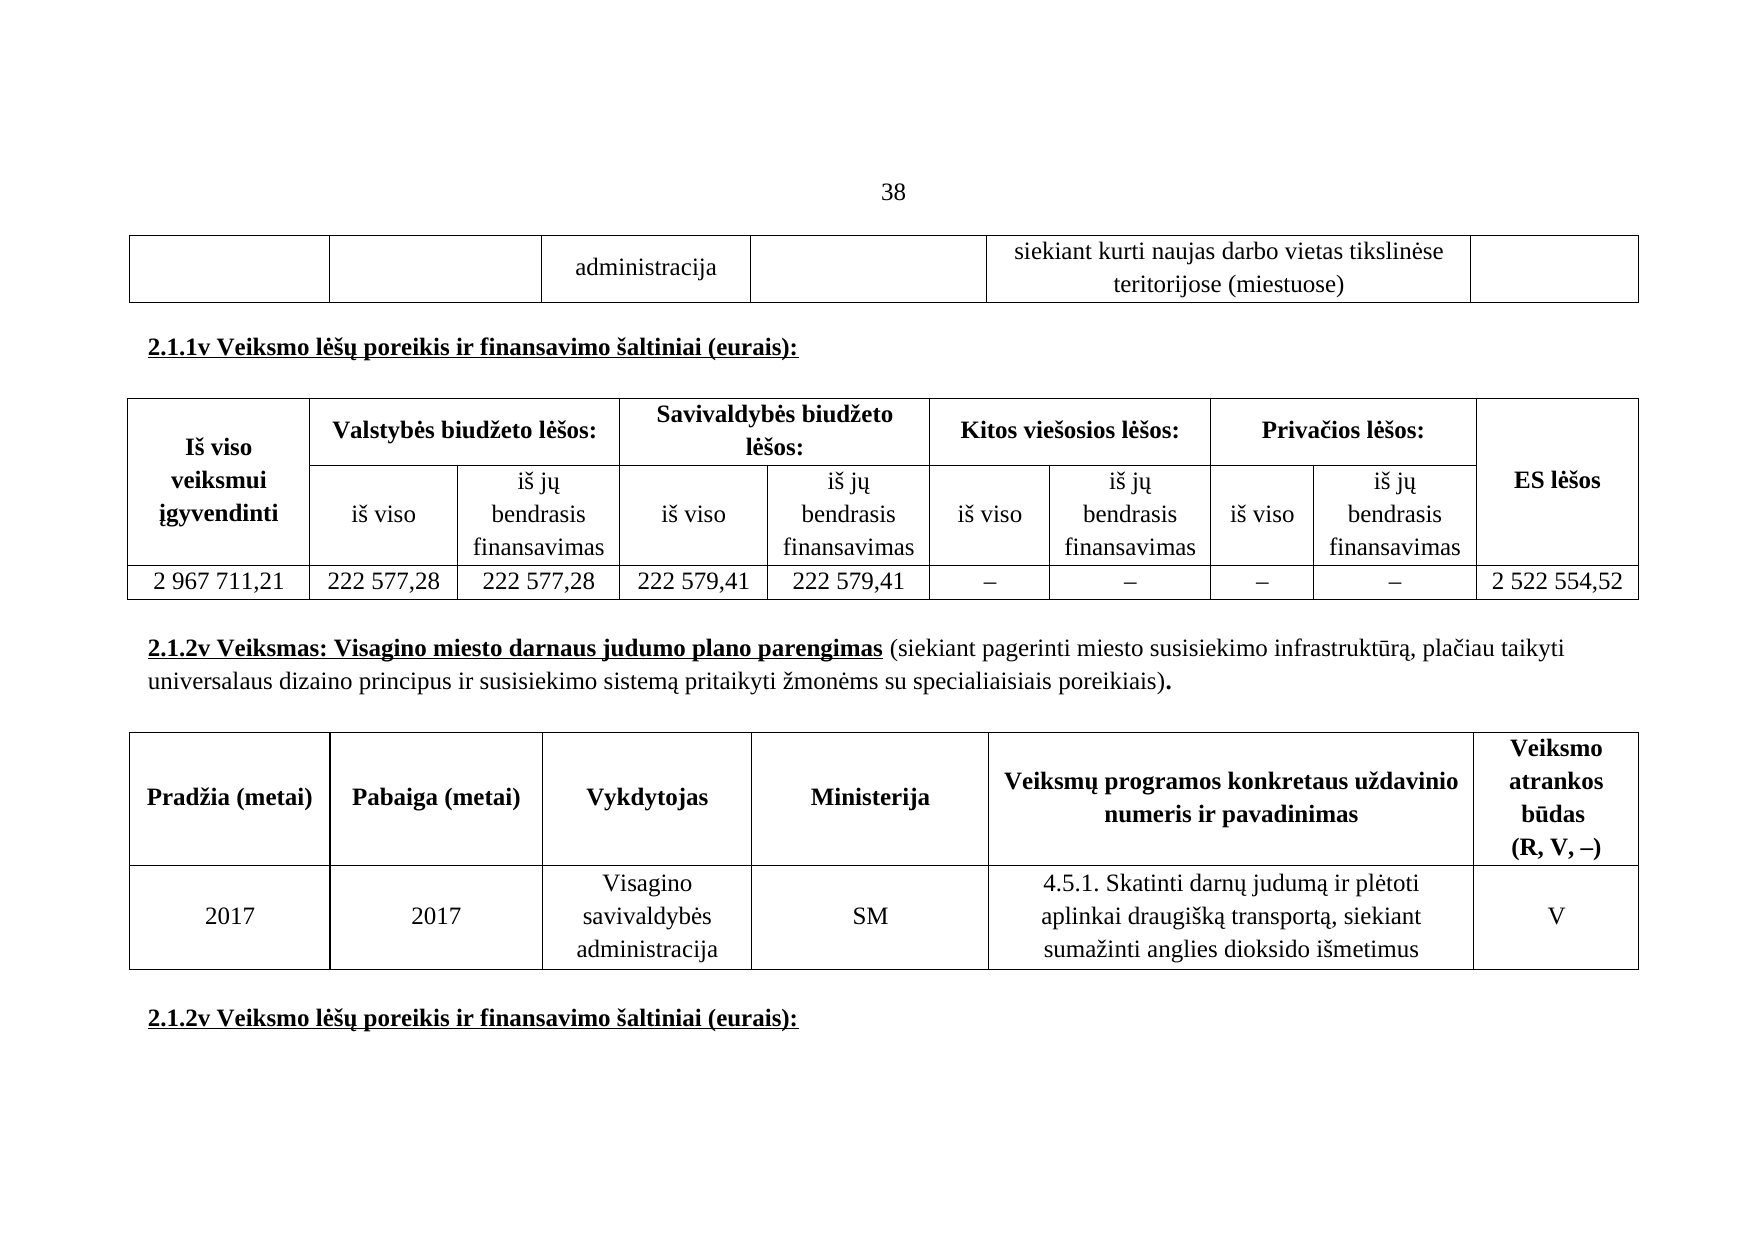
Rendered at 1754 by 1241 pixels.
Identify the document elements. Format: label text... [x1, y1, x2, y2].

table_cell [751, 236, 986, 302]
table_cell [130, 236, 329, 302]
table_header Savivaldybės biudžeto lėšos: [620, 399, 929, 465]
table_cell iš jų bendrasis finansavimas [768, 466, 929, 565]
table_cell – [1314, 566, 1476, 599]
table_cell 222 577,28 [310, 566, 457, 599]
table_cell 2017 [130, 866, 329, 968]
table_cell 2017 [331, 866, 542, 968]
table_cell 2 522 554,52 [1477, 566, 1638, 599]
table_cell SM [752, 866, 988, 968]
table_cell V [1474, 866, 1638, 968]
table_header Veiksmo atrankos būdas (R, V, –) [1474, 733, 1638, 865]
table_header Pabaiga (metai) [331, 733, 542, 865]
table_cell 222 579,41 [768, 566, 929, 599]
table_cell administracija [542, 236, 750, 302]
table_cell 4.5.1. Skatinti darnų judumą ir plėtoti aplinkai draugišką transportą, siekiant sumažinti anglies dioksido išmetimus [989, 866, 1473, 968]
table_header Veiksmų programos konkretaus uždavinio numeris ir pavadinimas [989, 733, 1473, 865]
text 2.1.2v Veiksmas: Visagino miesto darnaus judumo plano parengimas (siekiant pagerinti miesto susisiekimo infrastruktūrą, plačiau taikyti universalaus dizaino principus ir susisiekimo sistemą pritaikyti žmonėms su specialiaisiais poreikiais). [148, 633, 1683, 695]
table_cell – [1050, 566, 1210, 599]
table_cell 2 967 711,21 [128, 566, 309, 599]
table_cell iš jų bendrasis finansavimas [458, 466, 619, 565]
table_cell iš viso [1211, 466, 1313, 565]
table_cell iš viso [620, 466, 767, 565]
table_cell [1471, 236, 1638, 302]
table_header Iš viso veiksmui įgyvendinti [128, 399, 309, 565]
table_cell iš jų bendrasis finansavimas [1314, 466, 1476, 565]
table_cell Visagino savivaldybės administracija [543, 866, 751, 968]
table_header Kitos viešosios lėšos: [930, 399, 1210, 465]
text 2.1.2v Veiksmo lėšų poreikis ir finansavimo šaltiniai (eurais): [118, 1003, 1668, 1031]
table_header Vykdytojas [543, 733, 751, 865]
table_cell [330, 236, 541, 302]
table_header Privačios lėšos: [1211, 399, 1476, 465]
table_cell siekiant kurti naujas darbo vietas tikslinėse teritorijose (miestuose) [987, 236, 1470, 302]
table_cell iš jų bendrasis finansavimas [1050, 466, 1210, 565]
table_cell iš viso [930, 466, 1049, 565]
table_header Pradžia (metai) [130, 733, 329, 865]
table_cell – [930, 566, 1049, 599]
table_cell iš viso [310, 466, 457, 565]
table_cell – [1211, 566, 1313, 599]
table_cell 222 579,41 [620, 566, 767, 599]
text 2.1.1v Veiksmo lėšų poreikis ir finansavimo šaltiniai (eurais): [118, 332, 1668, 360]
table_header Valstybės biudžeto lėšos: [310, 399, 619, 465]
table_header ES lėšos [1477, 399, 1638, 565]
table_header Ministerija [752, 733, 988, 865]
table_cell 222 577,28 [458, 566, 619, 599]
